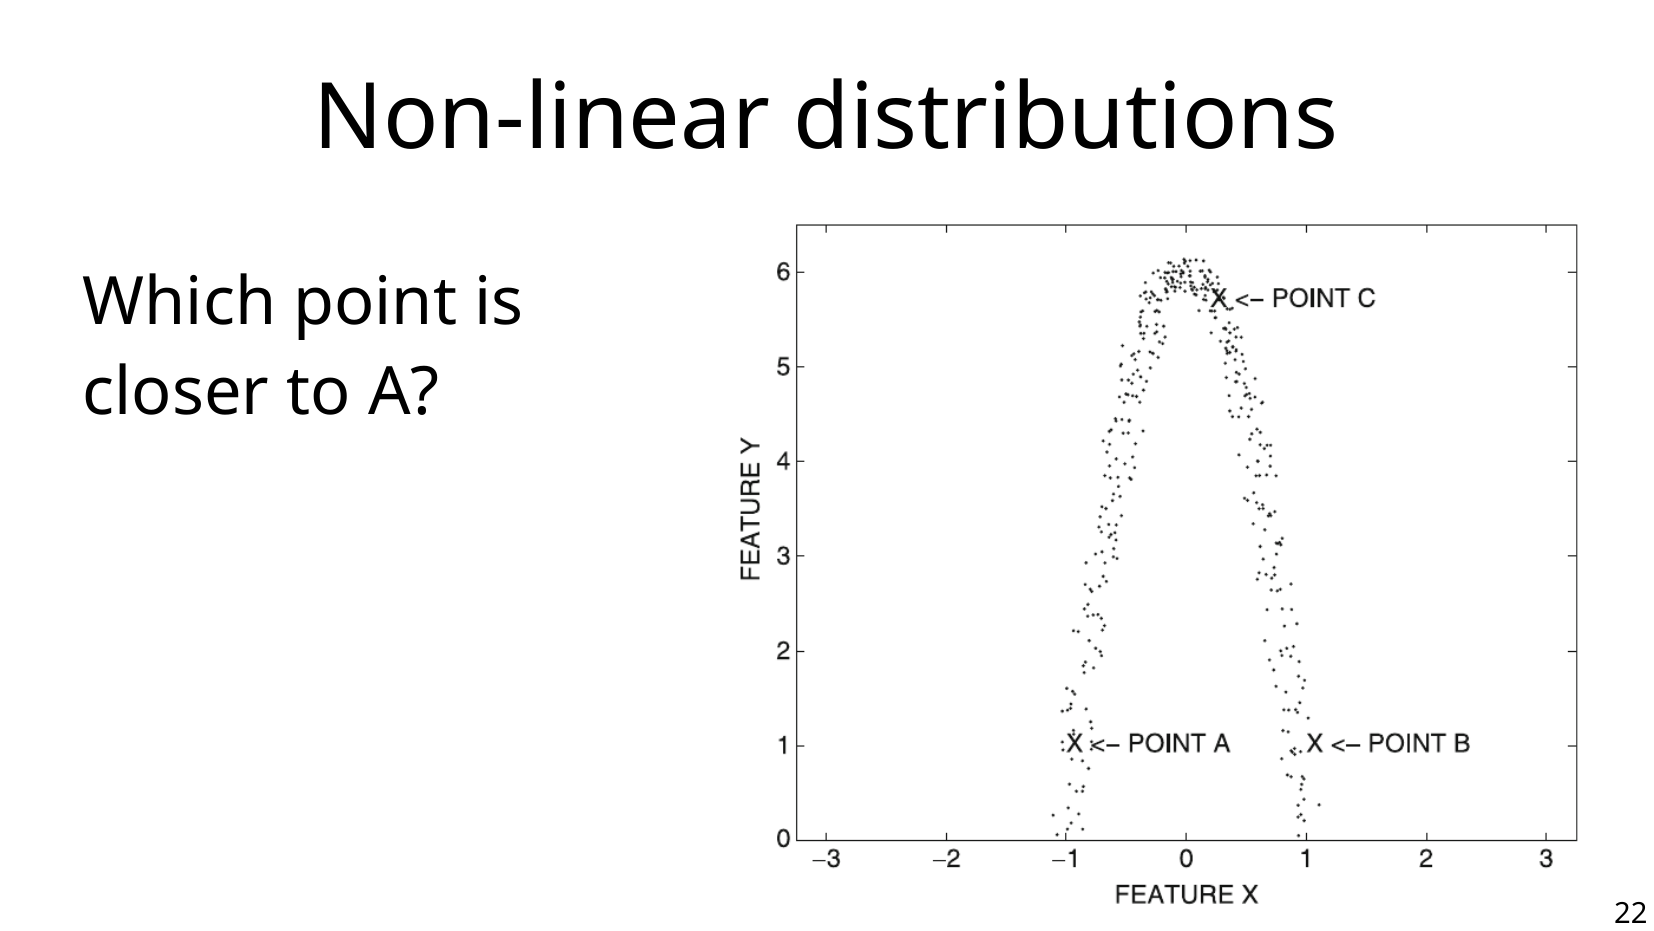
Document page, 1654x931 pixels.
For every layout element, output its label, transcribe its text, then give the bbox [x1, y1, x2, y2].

title Non-linear distributions [82, 1, 1571, 226]
list Which point is closer to A? [82, 253, 616, 871]
picture [710, 195, 1614, 931]
